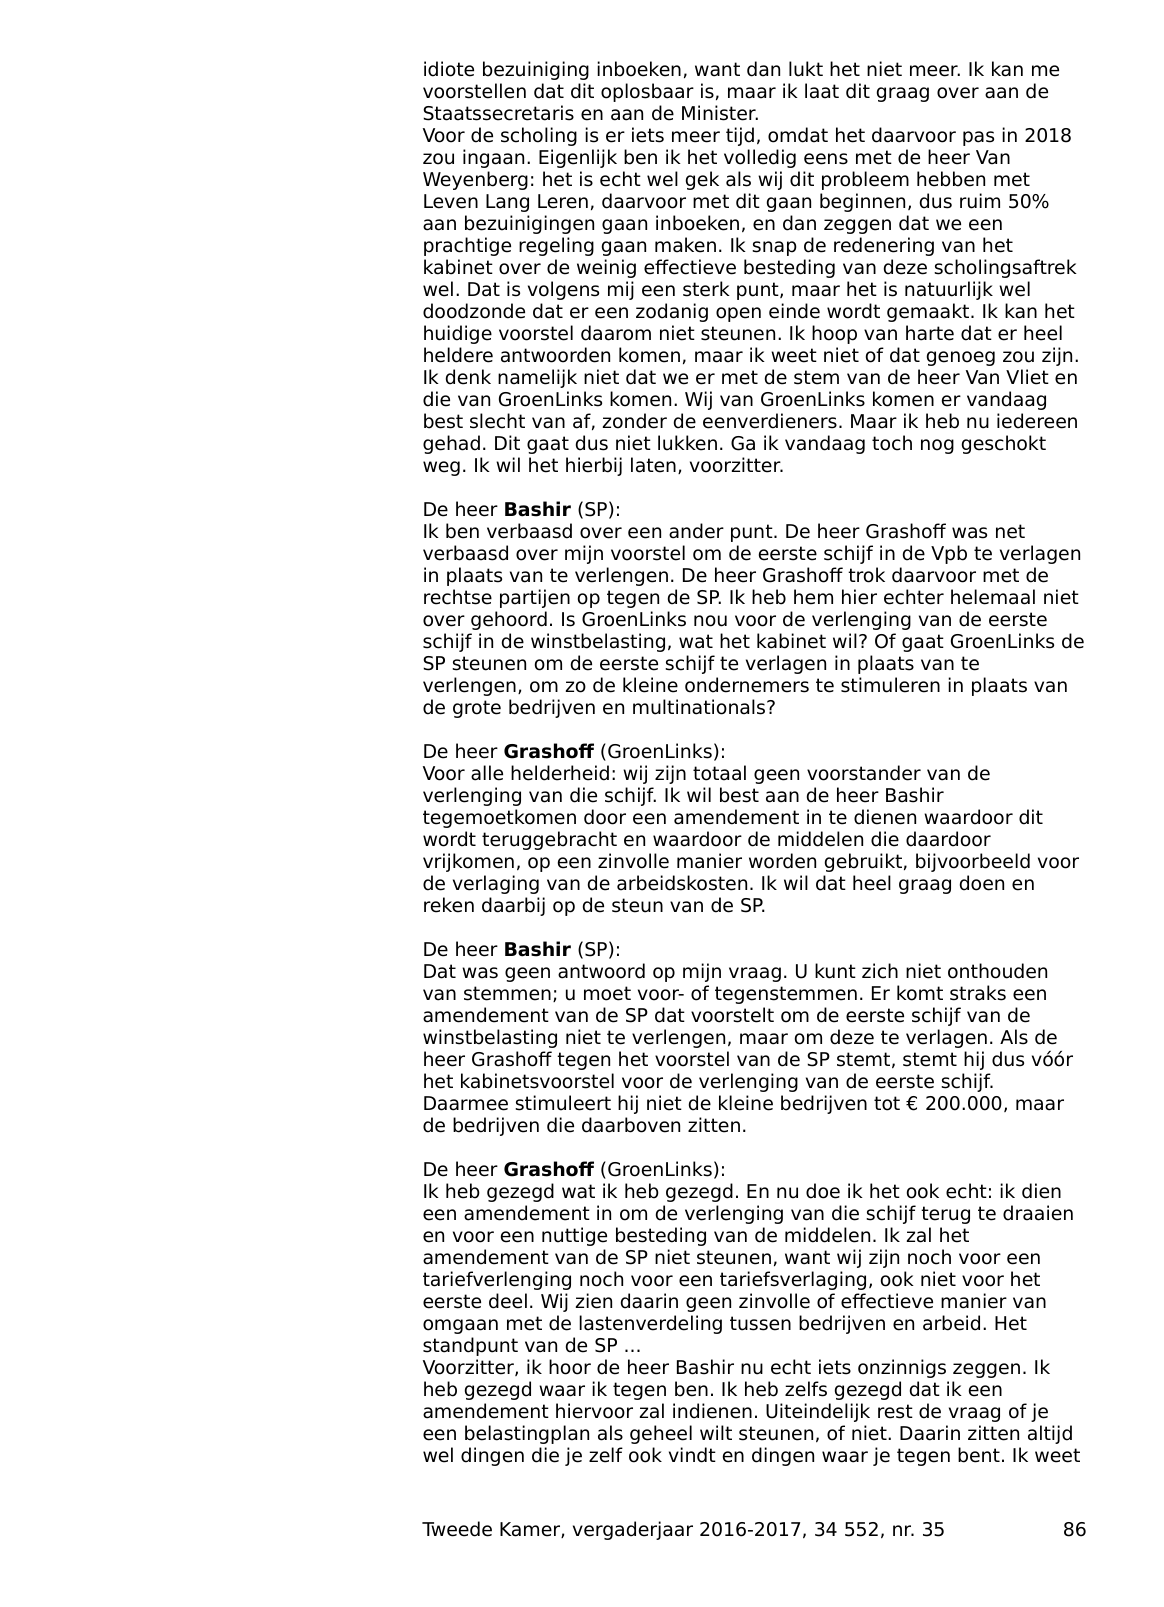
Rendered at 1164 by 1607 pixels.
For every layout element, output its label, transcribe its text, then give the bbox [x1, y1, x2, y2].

text Voor alle helderheid: wij zijn totaal geen voorstander van de verlenging van die schijf. Ik wil best aan de heer Bashir tegemoetkomen door een amendement in te dienen waardoor dit wordt teruggebracht en waardoor de middelen die daardoor vrijkomen, op een zinvolle manier worden gebruikt, bijvoorbeeld voor de verlaging van de arbeidskosten. Ik wil dat heel graag doen en reken daarbij op de steun van de SP. [422, 763, 1087, 917]
text Ik heb gezegd wat ik heb gezegd. En nu doe ik het ook echt: ik dien een amendement in om de verlenging van die schijf terug te draaien en voor een nuttige besteding van de middelen. Ik zal het amendement van de SP niet steunen, want wij zijn noch voor een tariefverlenging noch voor een tariefsverlaging, ook niet voor het eerste deel. Wij zien daarin geen zinvolle of effectieve manier van omgaan met de lastenverdeling tussen bedrijven en arbeid. Het standpunt van de SP ... [422, 1181, 1087, 1357]
text Ik ben verbaasd over een ander punt. De heer Grashoff was net verbaasd over mijn voorstel om de eerste schijf in de Vpb te verlagen in plaats van te verlengen. De heer Grashoff trok daarvoor met de rechtse partijen op tegen de SP. Ik heb hem hier echter helemaal niet over gehoord. Is GroenLinks nou voor de verlenging van de eerste schijf in de winstbelasting, wat het kabinet wil? Of gaat GroenLinks de SP steunen om de eerste schijf te verlagen in plaats van te verlengen, om zo de kleine ondernemers te stimuleren in plaats van de grote bedrijven en multinationals? [422, 521, 1087, 719]
text De heer Grashoff (GroenLinks): [422, 741, 1087, 763]
text idiote bezuiniging inboeken, want dan lukt het niet meer. Ik kan me voorstellen dat dit oplosbaar is, maar ik laat dit graag over aan de Staatssecretaris en aan de Minister. [422, 59, 1087, 125]
text Voor de scholing is er iets meer tijd, omdat het daarvoor pas in 2018 zou ingaan. Eigenlijk ben ik het volledig eens met de heer Van Weyenberg: het is echt wel gek als wij dit probleem hebben met Leven Lang Leren, daarvoor met dit gaan beginnen, dus ruim 50% aan bezuinigingen gaan inboeken, en dan zeggen dat we een prachtige regeling gaan maken. Ik snap de redenering van het kabinet over de weinig effectieve besteding van deze scholingsaftrek wel. Dat is volgens mij een sterk punt, maar het is natuurlijk wel doodzonde dat er een zodanig open einde wordt gemaakt. Ik kan het huidige voorstel daarom niet steunen. Ik hoop van harte dat er heel heldere antwoorden komen, maar ik weet niet of dat genoeg zou zijn. Ik denk namelijk niet dat we er met de stem van de heer Van Vliet en die van GroenLinks komen. Wij van GroenLinks komen er vandaag best slecht van af, zonder de eenverdieners. Maar ik heb nu iedereen gehad. Dit gaat dus niet lukken. Ga ik vandaag toch nog geschokt weg. Ik wil het hierbij laten, voorzitter. [422, 125, 1087, 477]
text De heer Grashoff (GroenLinks): [422, 1159, 1087, 1181]
text Voorzitter, ik hoor de heer Bashir nu echt iets onzinnigs zeggen. Ik heb gezegd waar ik tegen ben. Ik heb zelfs gezegd dat ik een amendement hiervoor zal indienen. Uiteindelijk rest de vraag of je een belastingplan als geheel wilt steunen, of niet. Daarin zitten altijd wel dingen die je zelf ook vindt en dingen waar je tegen bent. Ik weet [422, 1357, 1087, 1467]
text De heer Bashir (SP): [422, 499, 1087, 521]
text Dat was geen antwoord op mijn vraag. U kunt zich niet onthouden van stemmen; u moet voor- of tegenstemmen. Er komt straks een amendement van de SP dat voorstelt om de eerste schijf van de winstbelasting niet te verlengen, maar om deze te verlagen. Als de heer Grashoff tegen het voorstel van de SP stemt, stemt hij dus vóór het kabinetsvoorstel voor de verlenging van de eerste schijf. Daarmee stimuleert hij niet de kleine bedrijven tot € 200.000, maar de bedrijven die daarboven zitten. [422, 961, 1087, 1137]
text De heer Bashir (SP): [422, 939, 1087, 961]
